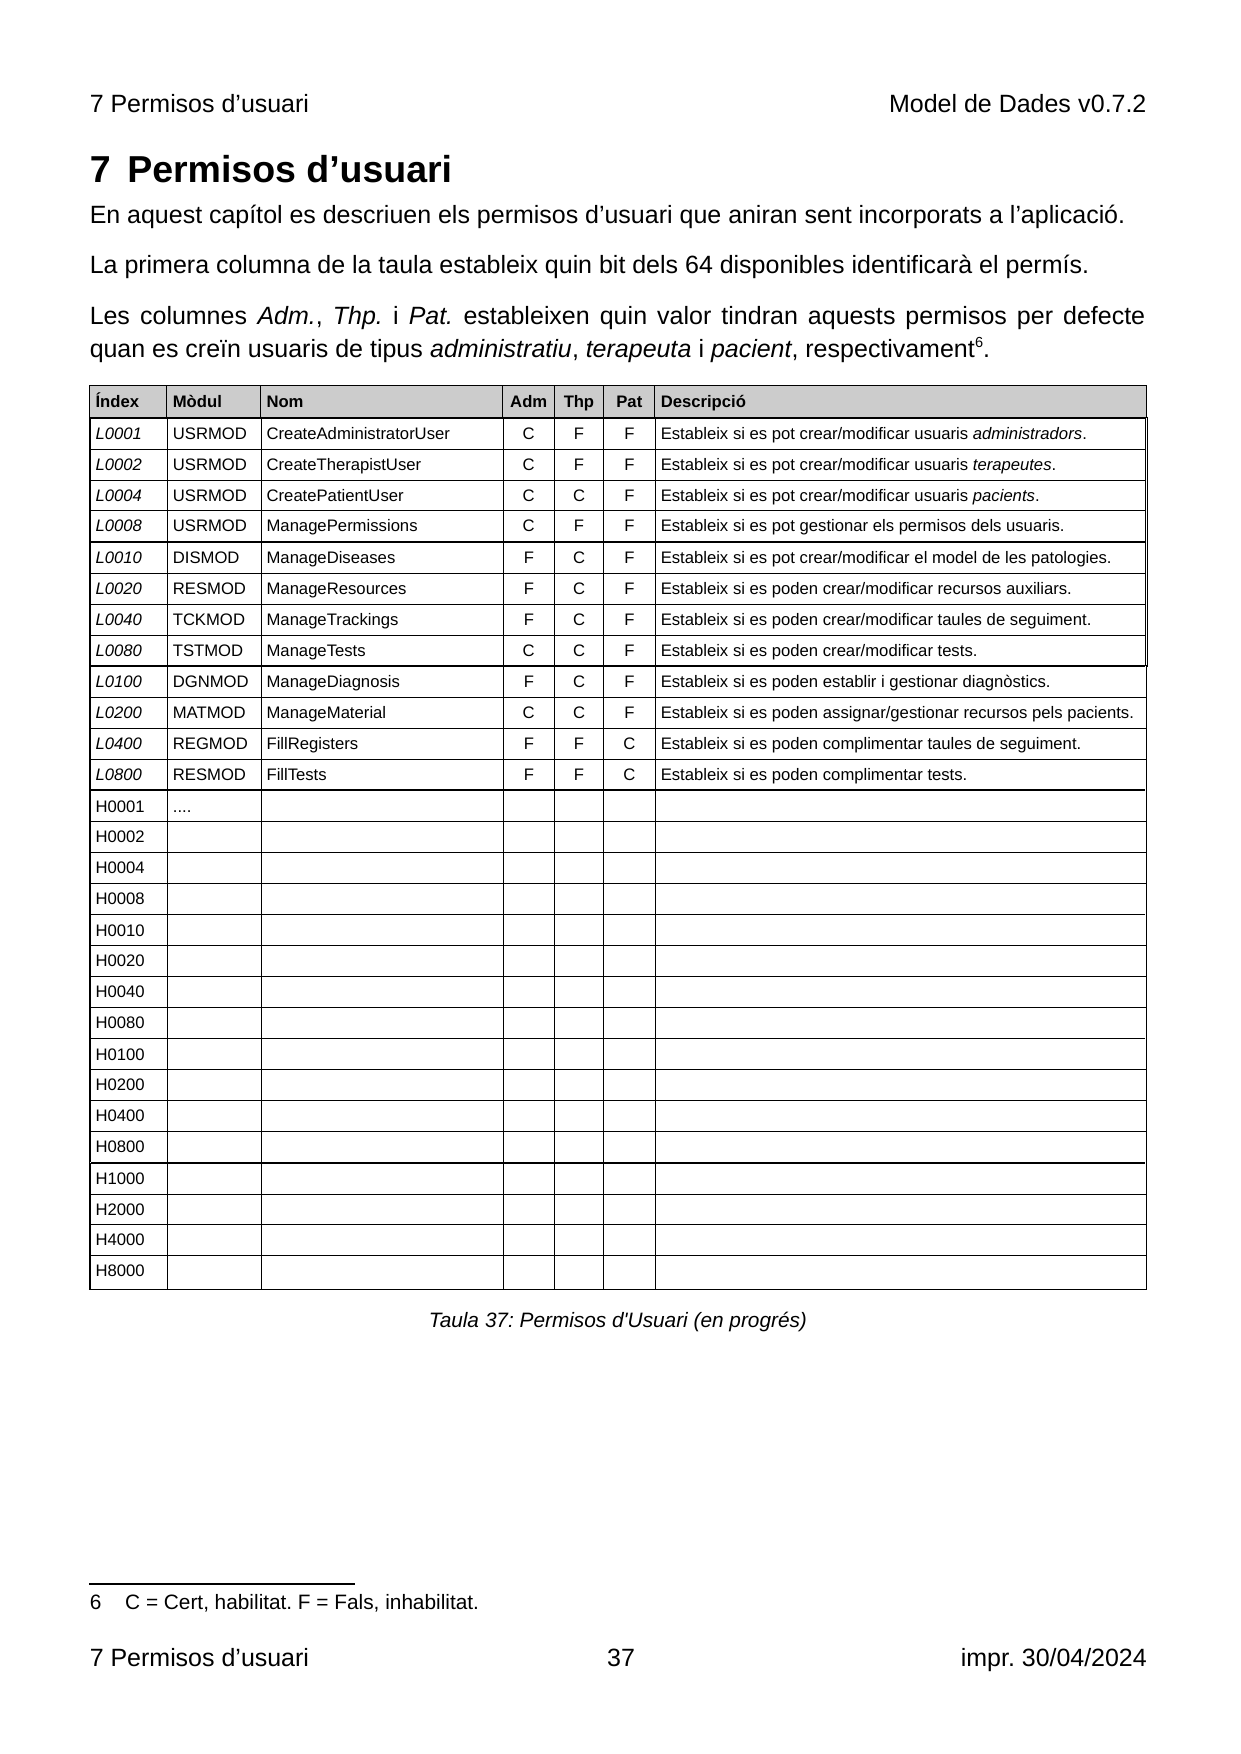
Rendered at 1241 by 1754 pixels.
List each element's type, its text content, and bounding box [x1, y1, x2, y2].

table_cell [504, 884, 554, 913]
table_cell [656, 1008, 1146, 1037]
table_cell [504, 853, 554, 883]
table_cell H0004 [91, 853, 167, 883]
table_cell [656, 1132, 1146, 1162]
table_cell [604, 1164, 655, 1193]
table_cell ManageTests [262, 636, 503, 665]
table_cell C [555, 667, 603, 697]
table_cell [555, 977, 603, 1007]
table_cell TSTMOD [168, 636, 261, 665]
table_cell F [604, 481, 655, 510]
table_cell [168, 1132, 261, 1162]
table_cell [168, 1195, 261, 1224]
table_cell [504, 1164, 554, 1193]
table_cell DISMOD [168, 543, 261, 573]
table_cell F [555, 419, 603, 449]
table_cell REGMOD [168, 729, 261, 759]
table_cell H0002 [91, 822, 167, 852]
table_cell ManageDiagnosis [262, 667, 503, 697]
table_cell C [555, 543, 603, 573]
table_cell H2000 [91, 1195, 167, 1224]
table_cell F [504, 605, 554, 634]
table_cell L0800 [91, 760, 167, 789]
table_cell H0040 [91, 977, 167, 1007]
table_cell [604, 1101, 655, 1131]
table_cell [168, 946, 261, 976]
table_cell L0040 [91, 605, 167, 634]
table_cell [555, 1008, 603, 1037]
table_cell F [604, 698, 655, 728]
table_cell [604, 946, 655, 976]
table_cell H0008 [91, 884, 167, 913]
table_cell USRMOD [168, 481, 261, 510]
table_cell [504, 1039, 554, 1069]
table_cell [504, 946, 554, 976]
table_cell [656, 853, 1146, 883]
table_cell C [604, 729, 655, 759]
table_cell [504, 1195, 554, 1224]
table_cell ManageDiseases [262, 543, 503, 573]
table_cell [504, 1132, 554, 1162]
table_cell ManagePermissions [262, 511, 503, 541]
table_cell L0020 [91, 574, 167, 604]
table_cell MATMOD [168, 698, 261, 728]
table_cell [656, 789, 1146, 821]
table_cell [604, 915, 655, 945]
table_cell [262, 1101, 503, 1131]
table_cell Estableix si es poden complimentar taules de seguiment. [656, 729, 1146, 759]
table_cell H0080 [91, 1008, 167, 1037]
table_cell [262, 1132, 503, 1162]
table_cell CreatePatientUser [262, 481, 503, 510]
table_cell [168, 1256, 261, 1288]
table_cell FillTests [262, 760, 503, 789]
table_cell C [555, 481, 603, 510]
table_cell F [555, 450, 603, 479]
table_cell Estableix si es pot crear/modificar usuaris administradors. [656, 419, 1145, 449]
table_header Adm [503, 386, 554, 417]
table_header Índex [90, 386, 166, 417]
table_cell [262, 1225, 503, 1255]
table_cell [604, 1132, 655, 1162]
table_cell [262, 1164, 503, 1193]
table_cell [656, 914, 1146, 945]
table_cell Estableix si es pot crear/modificar el model de les patologies. [656, 543, 1145, 573]
table_cell ManageResources [262, 574, 503, 604]
table_cell ManageTrackings [262, 605, 503, 634]
table_cell DGNMOD [168, 667, 261, 697]
text La primera columna de la taula estableix quin bit dels 64 disponibles identificarà el permís. [89, 250, 1146, 279]
table_cell RESMOD [168, 574, 261, 604]
table_cell [168, 884, 261, 913]
table_cell [504, 915, 554, 945]
table_cell [555, 1039, 603, 1069]
table_cell H0010 [91, 915, 167, 945]
table_cell Estableix si es poden crear/modificar tests. [656, 636, 1145, 665]
table_cell [555, 1195, 603, 1224]
table_cell L0010 [91, 543, 167, 573]
table_cell F [555, 511, 603, 541]
table_cell [168, 1070, 261, 1100]
table_cell [262, 1195, 503, 1224]
table_cell F [504, 729, 554, 759]
table_cell F [504, 574, 554, 604]
table_cell H8000 [91, 1256, 167, 1288]
table_cell [504, 791, 554, 821]
table_cell [504, 822, 554, 852]
table_cell H1000 [91, 1164, 167, 1193]
table_cell [555, 1101, 603, 1131]
table_cell F [604, 543, 655, 573]
table_cell L0200 [91, 698, 167, 728]
table_cell USRMOD [168, 450, 261, 479]
table_cell [604, 822, 655, 852]
table_cell [604, 1225, 655, 1255]
table_cell RESMOD [168, 760, 261, 789]
table_cell F [504, 667, 554, 697]
table_cell Estableix si es pot crear/modificar usuaris terapeutes. [656, 450, 1145, 479]
table_header Descripció [655, 386, 1146, 417]
table_cell H0800 [91, 1132, 167, 1162]
table_cell TCKMOD [168, 605, 261, 634]
table_cell [168, 853, 261, 883]
table_cell [504, 977, 554, 1007]
table_cell H0400 [91, 1101, 167, 1131]
table_cell CreateTherapistUser [262, 450, 503, 479]
table_cell [604, 1256, 655, 1288]
table_cell [168, 1008, 261, 1037]
table_header Nom [261, 386, 502, 417]
table_cell [656, 822, 1146, 852]
table_cell [504, 1008, 554, 1037]
table_cell Estableix si es poden crear/modificar taules de seguiment. [656, 605, 1145, 634]
table_cell [555, 791, 603, 821]
table_cell H4000 [91, 1225, 167, 1255]
table_cell [168, 977, 261, 1007]
table_cell [504, 1225, 554, 1255]
table_cell H0100 [91, 1039, 167, 1069]
table_cell F [504, 543, 554, 573]
table_cell C [504, 698, 554, 728]
table_cell USRMOD [168, 419, 261, 449]
table_cell [656, 946, 1146, 976]
table_cell [555, 853, 603, 883]
table_cell [168, 1225, 261, 1255]
table_cell [555, 915, 603, 945]
table_cell H0200 [91, 1070, 167, 1100]
table_cell [262, 1070, 503, 1100]
table_cell [555, 1225, 603, 1255]
table_cell [504, 1256, 554, 1288]
table_cell [262, 946, 503, 976]
table_cell [555, 946, 603, 976]
text Taula 37: Permisos d'Usuari (en progrés) [89, 1308, 1146, 1332]
table_cell [168, 822, 261, 852]
table_header Mòdul [167, 386, 260, 417]
table_cell [604, 977, 655, 1007]
table_cell C [555, 605, 603, 634]
text Les columnes Adm., Thp. i Pat. estableixen quin valor tindran aquests permisos per defecte quan es creïn usuaris de tipus administratiu, terapeuta i pacient, respectivament. [89, 301, 1146, 363]
table_cell [604, 1008, 655, 1037]
table_cell FillRegisters [262, 729, 503, 759]
table_cell C [504, 481, 554, 510]
table_cell [168, 1101, 261, 1131]
table_cell [504, 1070, 554, 1100]
table_cell C [504, 511, 554, 541]
text En aquest capítol es descriuen els permisos d’usuari que aniran sent incorporats a l’aplicació. [89, 200, 1146, 228]
table_cell Estableix si es poden assignar/gestionar recursos pels pacients. [656, 698, 1146, 728]
table_cell [555, 1256, 603, 1288]
table_cell [656, 884, 1146, 913]
table_cell [555, 1164, 603, 1193]
table_cell F [604, 605, 655, 634]
table_cell [604, 1195, 655, 1224]
table_cell [168, 915, 261, 945]
table_cell F [604, 450, 655, 479]
table_cell Estableix si es poden establir i gestionar diagnòstics. [656, 666, 1146, 697]
table_cell C [504, 450, 554, 479]
table_cell [262, 1256, 503, 1288]
table_cell [262, 977, 503, 1007]
table_cell [168, 1164, 261, 1193]
table_cell [168, 1039, 261, 1069]
table_cell C [504, 636, 554, 665]
table_cell CreateAdministratorUser [262, 419, 503, 449]
table_cell F [604, 511, 655, 541]
table_cell [656, 977, 1146, 1007]
table_cell L0100 [91, 667, 167, 697]
table_cell L0001 [91, 419, 167, 449]
table_cell ManageMaterial [262, 698, 503, 728]
table_cell F [604, 419, 655, 449]
table_cell F [604, 667, 655, 697]
table_cell [656, 1225, 1146, 1255]
table_header Thp [555, 386, 603, 417]
table_cell H0020 [91, 946, 167, 976]
table_cell [656, 1101, 1146, 1131]
table_cell .... [168, 791, 261, 821]
table_cell [656, 1195, 1146, 1224]
table_cell [555, 884, 603, 913]
table_cell F [504, 760, 554, 789]
table_cell [604, 1039, 655, 1069]
table_cell C [555, 698, 603, 728]
table_cell Estableix si es poden crear/modificar recursos auxiliars. [656, 574, 1145, 604]
table_cell [262, 915, 503, 945]
table_cell C [555, 574, 603, 604]
table_cell [262, 1008, 503, 1037]
table_cell [555, 1070, 603, 1100]
table_cell F [555, 729, 603, 759]
table_cell [604, 853, 655, 883]
table_header Pat [604, 386, 654, 417]
table_cell USRMOD [168, 511, 261, 541]
table_cell L0008 [91, 511, 167, 541]
table_cell C [555, 636, 603, 665]
table_cell C [504, 419, 554, 449]
table_cell [604, 1070, 655, 1100]
table_cell F [555, 760, 603, 789]
table_cell Estableix si es pot gestionar els permisos dels usuaris. [656, 511, 1145, 541]
table_cell [262, 853, 503, 883]
table_cell H0001 [91, 791, 167, 821]
table_cell [555, 822, 603, 852]
table_cell L0002 [91, 450, 167, 479]
table_cell [656, 1256, 1146, 1288]
table_cell [656, 1038, 1146, 1069]
table_cell L0080 [91, 636, 167, 665]
table_cell [656, 1162, 1146, 1193]
table_cell [504, 1101, 554, 1131]
table_cell L0400 [91, 729, 167, 759]
table_cell [262, 884, 503, 913]
table_cell [262, 1039, 503, 1069]
table_cell F [604, 574, 655, 604]
table_cell [262, 822, 503, 852]
table_cell [604, 884, 655, 913]
table_cell F [604, 636, 655, 665]
table_cell [555, 1132, 603, 1162]
table_cell [656, 1070, 1146, 1100]
table_cell L0004 [91, 481, 167, 510]
subtitle Permisos d’usuari [89, 148, 1146, 191]
text C = Cert, habilitat. F = Fals, inhabilitat. [89, 1590, 1146, 1614]
table_cell [604, 791, 655, 821]
table_cell Estableix si es pot crear/modificar usuaris pacients. [656, 481, 1145, 510]
table_cell Estableix si es poden complimentar tests. [656, 760, 1146, 789]
table_cell C [604, 760, 655, 789]
table_cell [262, 791, 503, 821]
